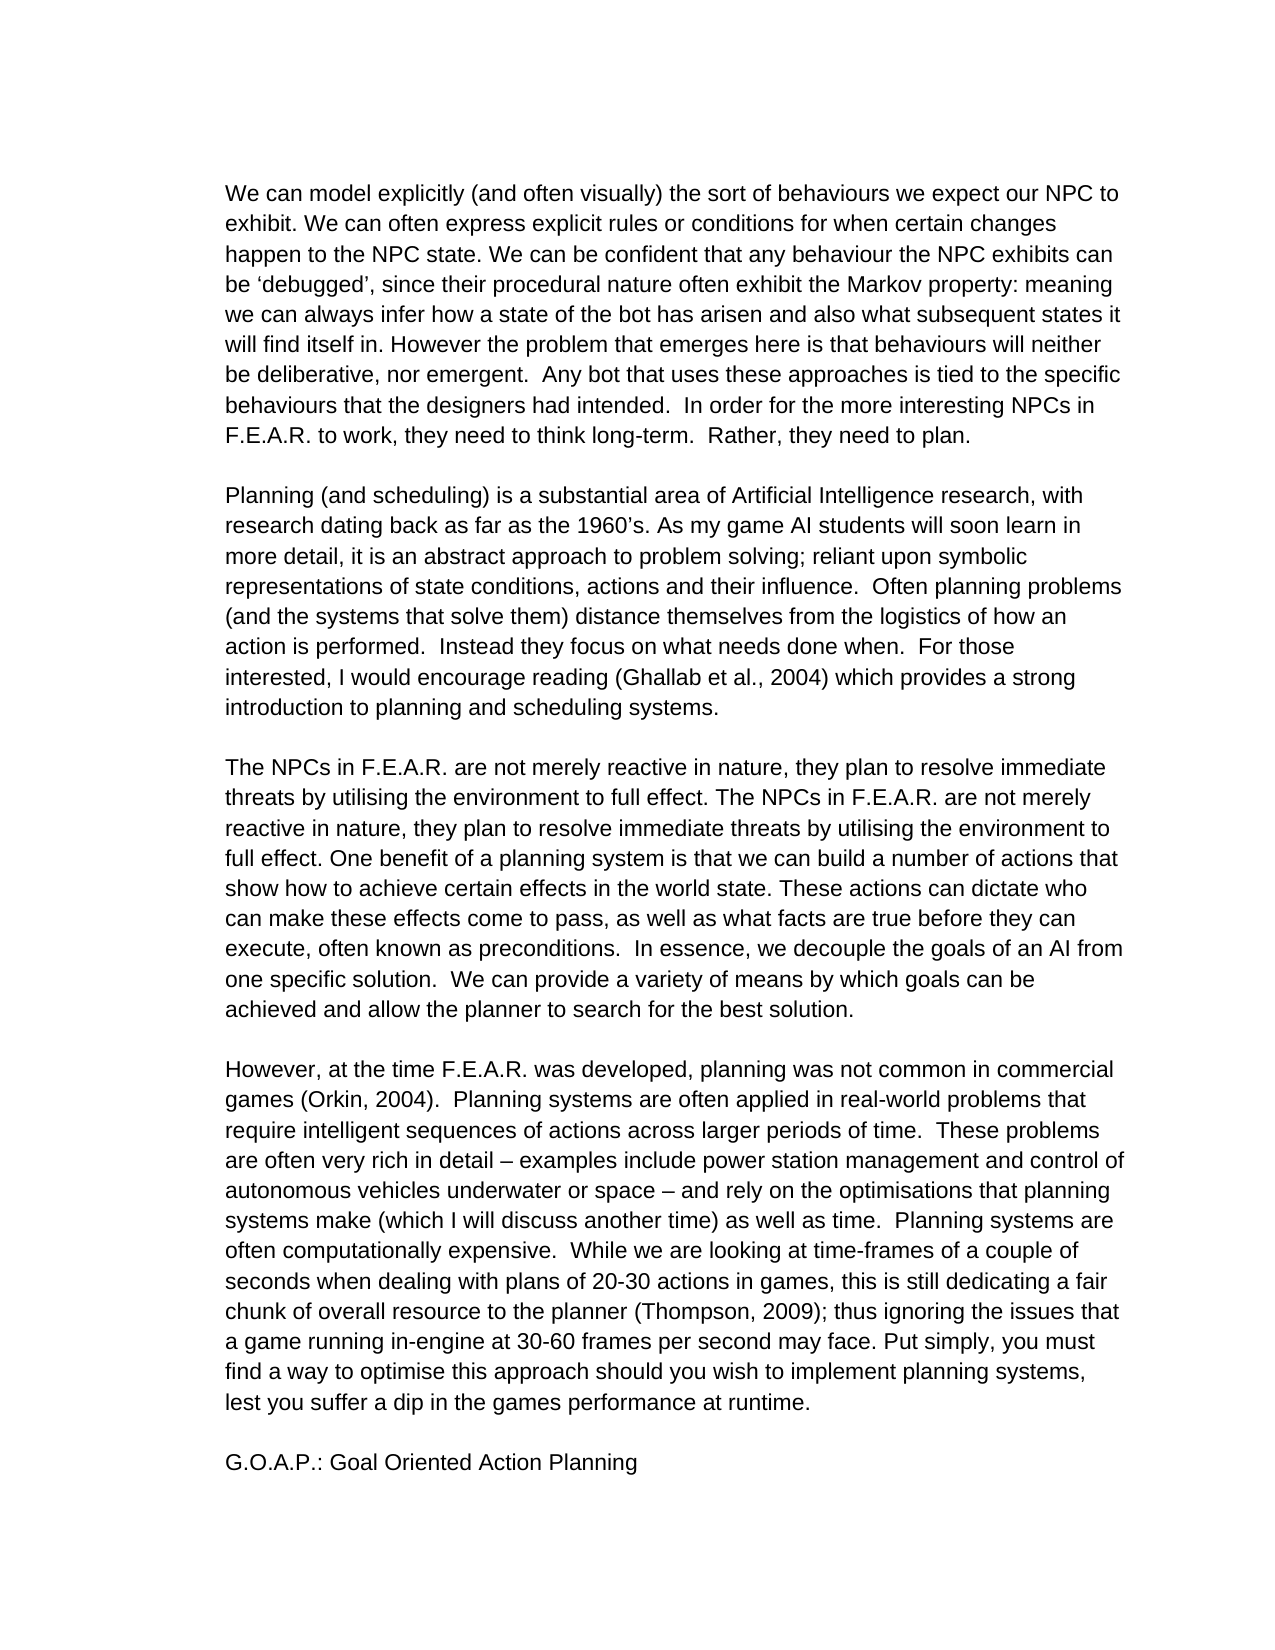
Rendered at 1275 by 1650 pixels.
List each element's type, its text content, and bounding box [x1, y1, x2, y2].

text We can model explicitly (and often visually) the sort of behaviours we expect our NPC to exhibit. We can often express explicit rules or conditions for when certain changes happen to the NPC state. We can be confident that any behaviour the NPC exhibits can be ‘debugged’, since their procedural nature often exhibit the Markov property: meaning we can always infer how a state of the bot has arisen and also what subsequent states it will find itself in. However the problem that emerges here is that behaviours will neither be deliberative, nor emergent. Any bot that uses these approaches is tied to the specific behaviours that the designers had intended. In order for the more interesting NPCs in F.E.A.R. to work, they need to think long-term. Rather, they need to plan. Planning (and scheduling) is a substantial area of Artificial Intelligence research, with research dating back as far as the 1960’s. As my game AI students will soon learn in more detail, it is an abstract approach to problem solving; reliant upon symbolic representations of state conditions, actions and their influence. Often planning problems (and the systems that solve them) distance themselves from the logistics of how an action is performed. Instead they focus on what needs done when. For those interested, I would encourage reading (Ghallab et al., 2004) which provides a strong introduction to planning and scheduling systems. The NPCs in F.E.A.R. are not merely reactive in nature, they plan to resolve immediate threats by utilising the environment to full effect. The NPCs in F.E.A.R. are not merely reactive in nature, they plan to resolve immediate threats by utilising the environment to full effect. One benefit of a planning system is that we can build a number of actions that show how to achieve certain effects in the world state. These actions can dictate who can make these effects come to pass, as well as what facts are true before they can execute, often known as preconditions. In essence, we decouple the goals of an AI from one specific solution. We can provide a variety of means by which goals can be achieved and allow the planner to search for the best solution. However, at the time F.E.A.R. was developed, planning was not common in commercial games (Orkin, 2004). Planning systems are often applied in real-world problems that require intelligent sequences of actions across larger periods of time. These problems are often very rich in detail – examples include power station management and control of autonomous vehicles underwater or space – and rely on the optimisations that planning systems make (which I will discuss another time) as well as time. Planning systems are often computationally expensive. While we are looking at time-frames of a couple of seconds when dealing with plans of 20-30 actions in games, this is still dedicating a fair chunk of overall resource to the planner (Thompson, 2009); thus ignoring the issues that a game running in-engine at 30-60 frames per second may face. Put simply, you must find a way to optimise this approach should you wish to implement planning systems, lest you suffer a dip in the games performance at runtime. G.O.A.P.: Goal Oriented Action Planning [225, 150, 1125, 1475]
